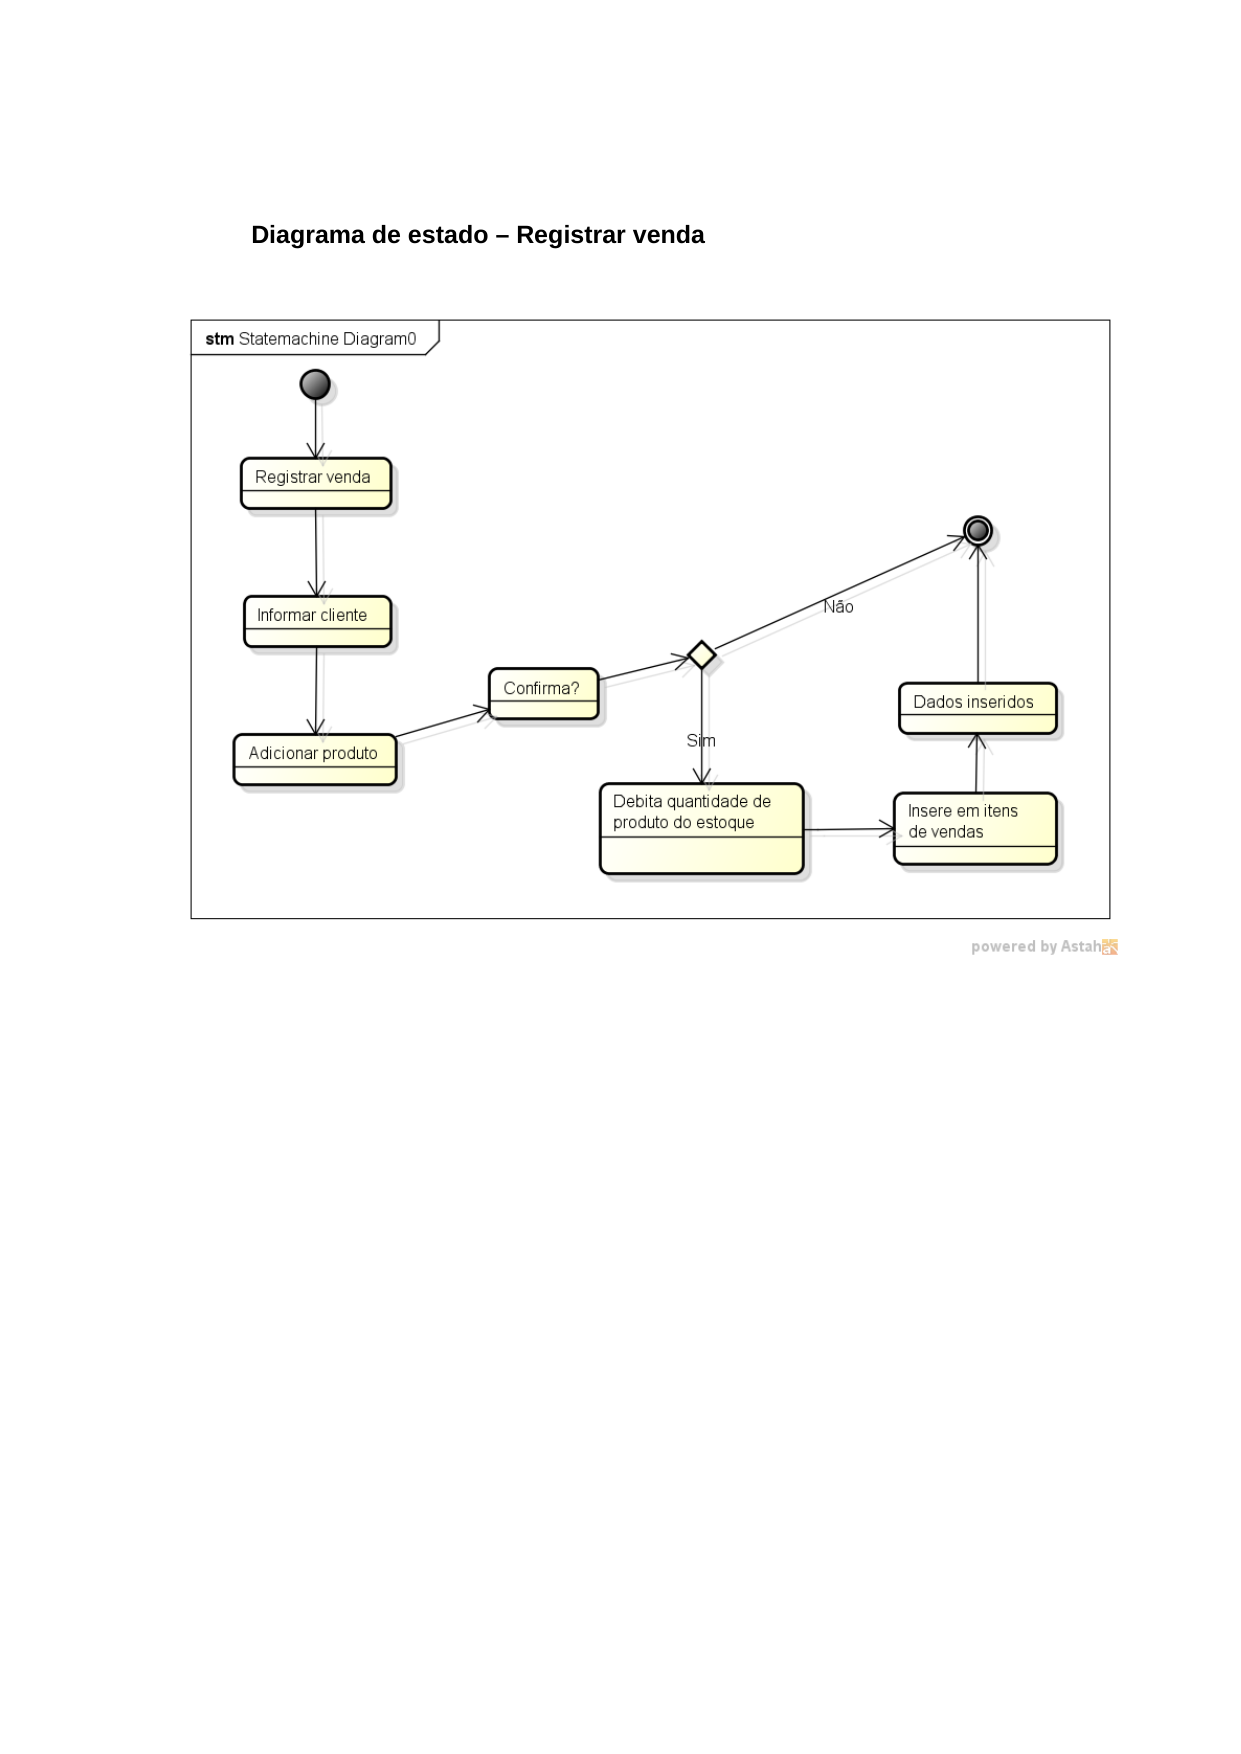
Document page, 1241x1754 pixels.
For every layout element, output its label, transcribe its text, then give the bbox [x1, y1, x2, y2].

text Diagrama de estado – Registrar venda [177, 220, 1122, 249]
picture [177, 306, 1123, 960]
